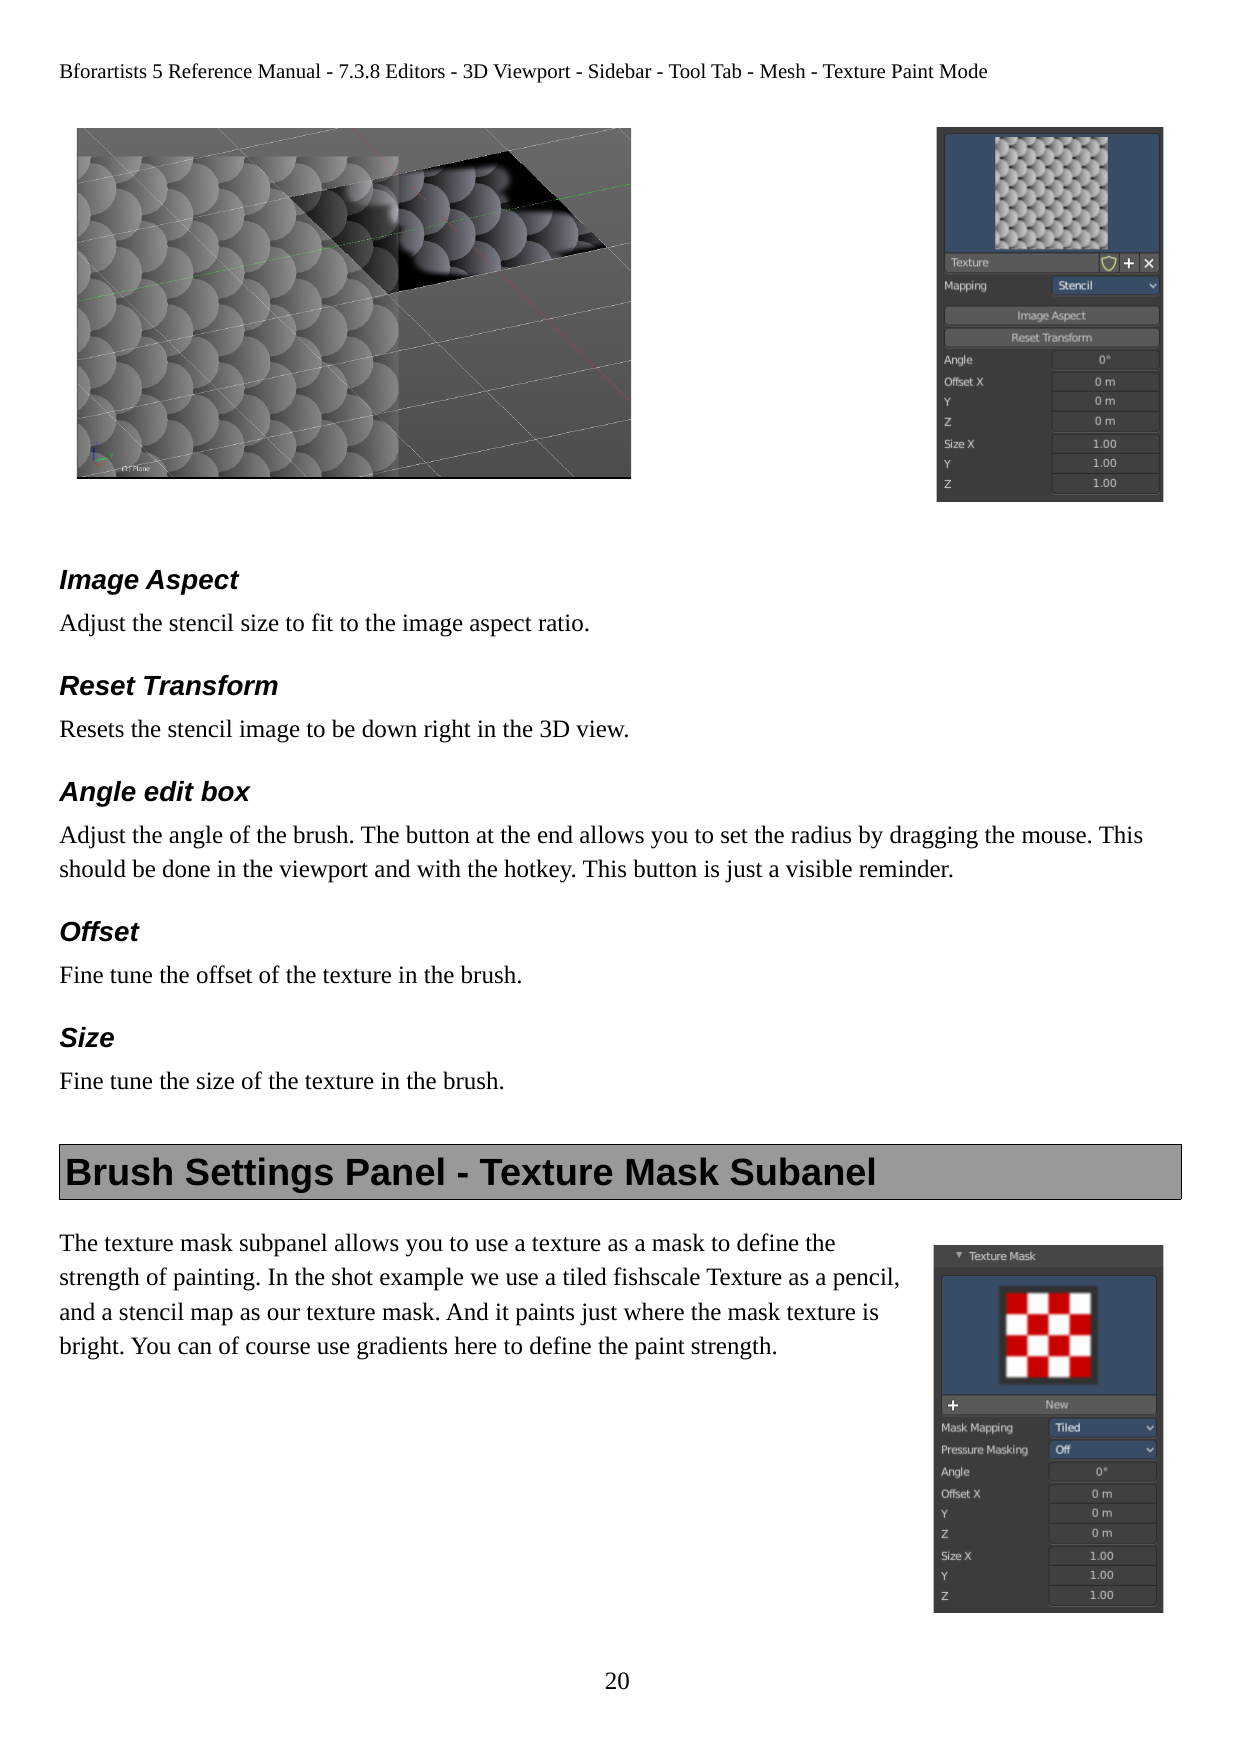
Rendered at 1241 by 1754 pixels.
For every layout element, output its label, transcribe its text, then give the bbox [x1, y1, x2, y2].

subtitle Offset [59, 916, 1181, 948]
subtitle Reset Transform [59, 669, 1181, 701]
subtitle Angle edit box [59, 775, 1181, 807]
text Fine tune the offset of the texture in the brush. [59, 960, 1181, 989]
text Fine tune the size of the texture in the brush. [59, 1066, 1181, 1095]
text The texture mask subpanel allows you to use a texture as a mask to define the strength of painting. In the shot example we use a tiled fishscale Texture as a pencil, and a stencil map as our texture mask. And it paints just where the mask texture is bright. You can of course use gradients here to define the paint strength. [59, 1228, 1181, 1360]
subtitle Size [59, 1022, 1181, 1054]
subtitle Image Aspect [59, 563, 1181, 595]
text Adjust the stencil size to fit to the image aspect ratio. [59, 608, 1181, 637]
picture [936, 127, 1164, 502]
picture [76, 128, 632, 479]
text Adjust the angle of the brush. The button at the end allows you to set the radius by dragging the mouse. This should be done in the viewport and with the hotkey. This button is just a visible reminder. [59, 820, 1181, 883]
table_header Brush Settings Panel - Texture Mask Subanel [60, 1145, 1181, 1199]
text Resets the stencil image to be down right in the 3D view. [59, 714, 1181, 743]
picture [933, 1245, 1164, 1613]
